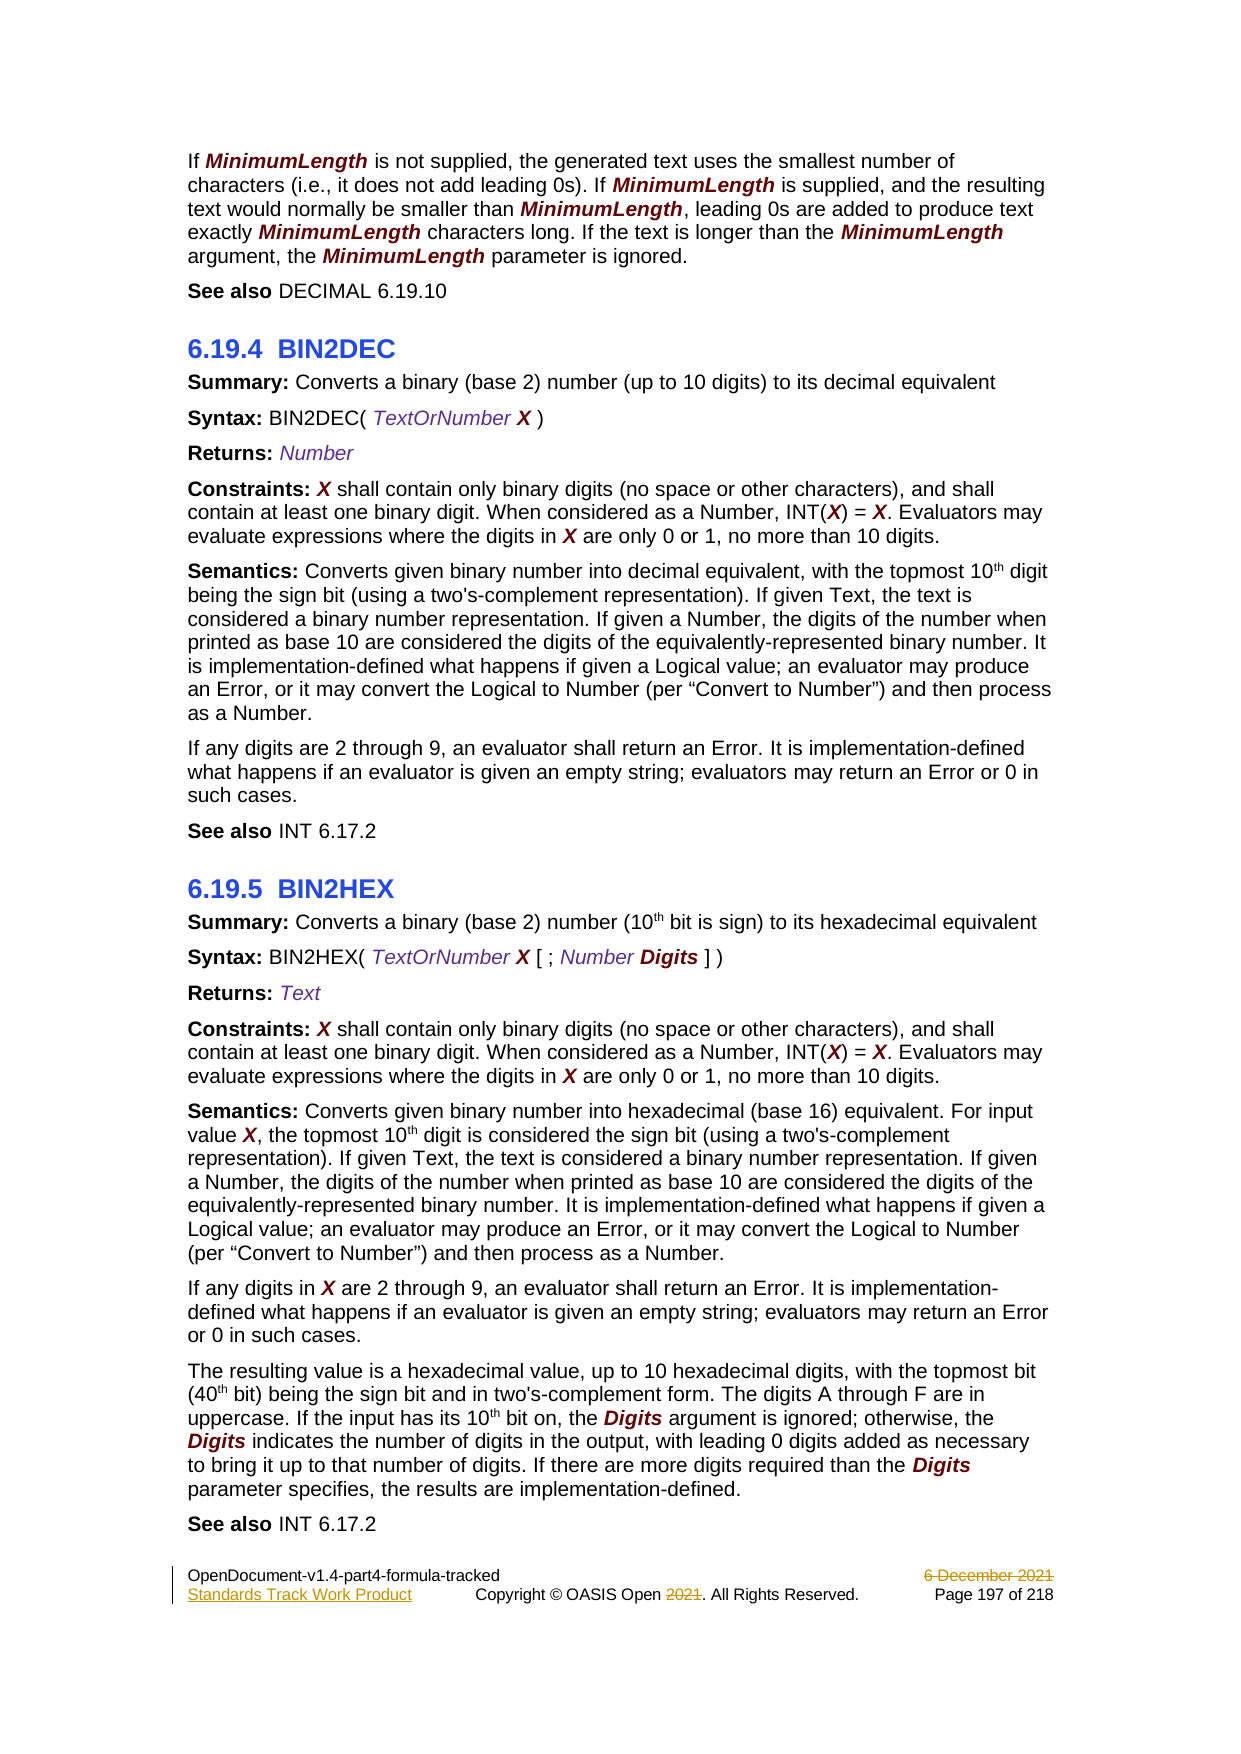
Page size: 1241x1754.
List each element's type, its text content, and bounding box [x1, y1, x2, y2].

text Syntax: BIN2DEC( TextOrNumber X ) [187, 406, 1053, 429]
text If any digits in X are 2 through 9, an evaluator shall return an Error. It is implementation-defined what happens if an evaluator is given an empty string; evaluators may return an Error or 0 in such cases. [187, 1277, 1053, 1347]
text See also INT 6.17.2 [187, 819, 1053, 843]
text Constraints: X shall contain only binary digits (no space or other characters), and shall contain at least one binary digit. When considered as a Number, INT(X) = X. Evaluators may evaluate expressions where the digits in X are only 0 or 1, no more than 10 digits. [187, 477, 1053, 548]
subtitle BIN2DEC [187, 334, 1053, 364]
subtitle BIN2HEX [187, 874, 1053, 904]
text See also DECIMAL 6.19.10 [187, 280, 1053, 303]
text Semantics: Converts given binary number into decimal equivalent, with the topmost 10th digit being the sign bit (using a two's-complement representation). If given Text, the text is considered a binary number representation. If given a Number, the digits of the number when printed as base 10 are considered the digits of the equivalently-represented binary number. It is implementation-defined what happens if given a Logical value; an evaluator may produce an Error, or it may convert the Logical to Number (per “Convert to Number”) and then process as a Number. [187, 560, 1053, 725]
text Syntax: BIN2HEX( TextOrNumber X [ ; Number Digits ] ) [187, 946, 1053, 969]
text If MinimumLength is not supplied, the generated text uses the smallest number of characters (i.e., it does not add leading 0s). If MinimumLength is supplied, and the resulting text would normally be smaller than MinimumLength, leading 0s are added to produce text exactly MinimumLength characters long. If the text is longer than the MinimumLength argument, the MinimumLength parameter is ignored. [187, 150, 1053, 268]
text See also INT 6.17.2 [187, 1513, 1053, 1536]
text Semantics: Converts given binary number into hexadecimal (base 16) equivalent. For input value X, the topmost 10th digit is considered the sign bit (using a two's-complement representation). If given Text, the text is considered a binary number representation. If given a Number, the digits of the number when printed as base 10 are considered the digits of the equivalently-represented binary number. It is implementation-defined what happens if given a Logical value; an evaluator may produce an Error, or it may convert the Logical to Number (per “Convert to Number”) and then process as a Number. [187, 1100, 1053, 1264]
text Returns: Text [187, 981, 1053, 1005]
text The resulting value is a hexadecimal value, up to 10 hexadecimal digits, with the topmost bit (40th bit) being the sign bit and in two's-complement form. The digits A through F are in uppercase. If the input has its 10th bit on, the Digits argument is ignored; otherwise, the Digits indicates the number of digits in the output, with leading 0 digits added as necessary to bring it up to that number of digits. If there are more digits required than the Digits parameter specifies, the results are implementation-defined. [187, 1359, 1053, 1501]
text Constraints: X shall contain only binary digits (no space or other characters), and shall contain at least one binary digit. When considered as a Number, INT(X) = X. Evaluators may evaluate expressions where the digits in X are only 0 or 1, no more than 10 digits. [187, 1017, 1053, 1088]
text Returns: Number [187, 442, 1053, 465]
text Summary: Converts a binary (base 2) number (up to 10 digits) to its decimal equivalent [187, 370, 1053, 394]
text If any digits are 2 through 9, an evaluator shall return an Error. It is implementation-defined what happens if an evaluator is given an empty string; evaluators may return an Error or 0 in such cases. [187, 737, 1053, 807]
text Summary: Converts a binary (base 2) number (10th bit is sign) to its hexadecimal equivalent [187, 910, 1053, 934]
